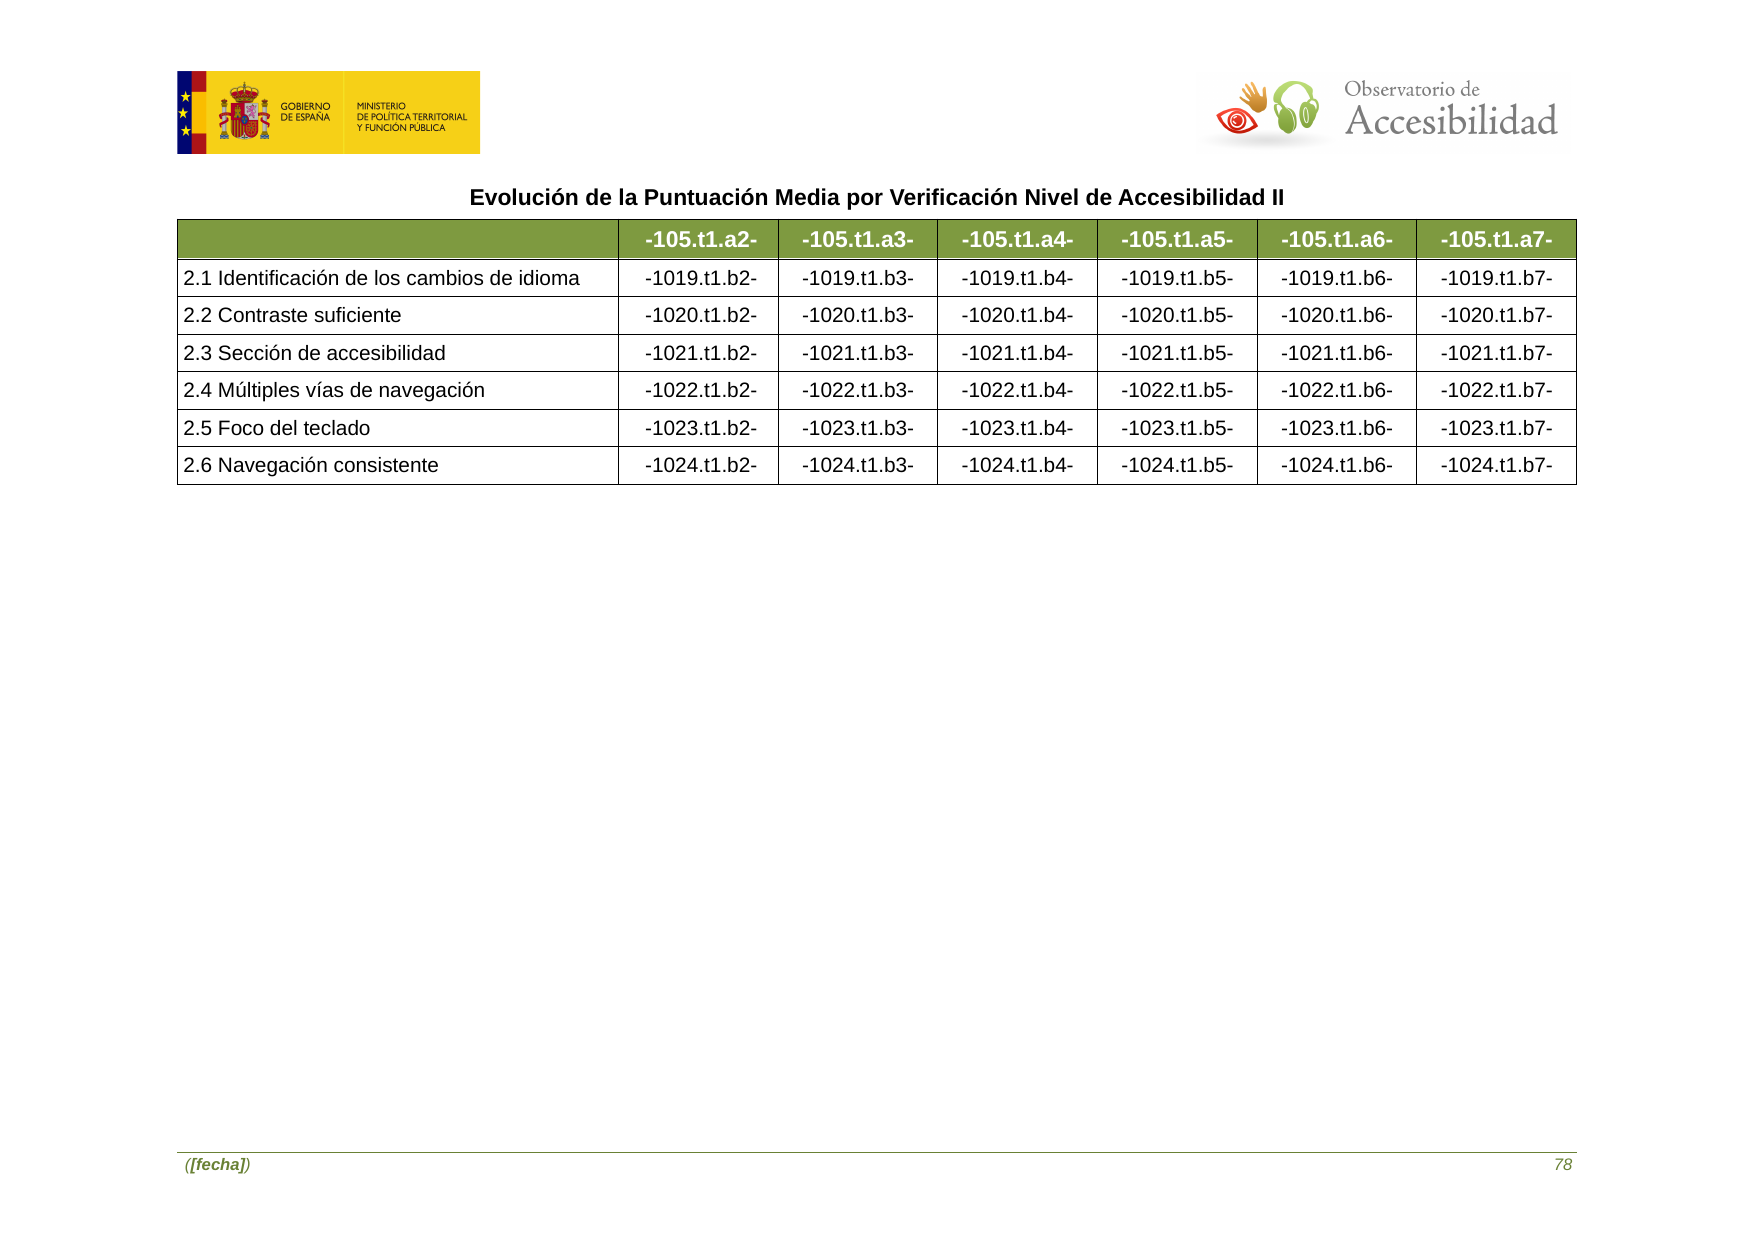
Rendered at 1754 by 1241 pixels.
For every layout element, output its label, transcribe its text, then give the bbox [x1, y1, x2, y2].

table_cell -1023.t1.b4- [938, 410, 1097, 446]
table_cell -1020.t1.b5- [1098, 297, 1257, 333]
table_cell -1019.t1.b5- [1098, 260, 1257, 296]
table_cell -1022.t1.b6- [1258, 372, 1416, 408]
table_cell 2.3 Sección de accesibilidad [178, 335, 618, 371]
table_cell 2.5 Foco del teclado [178, 410, 618, 446]
table_header -105.t1.a7- [1417, 220, 1576, 258]
table_header -105.t1.a5- [1098, 220, 1257, 258]
table_cell -1019.t1.b7- [1417, 260, 1576, 296]
table_cell -1024.t1.b2- [619, 447, 778, 483]
table_cell -1022.t1.b2- [619, 372, 778, 408]
table_cell -1020.t1.b7- [1417, 297, 1576, 333]
table_header -105.t1.a3- [779, 220, 937, 258]
table_cell -1020.t1.b6- [1258, 297, 1416, 333]
table_cell -1023.t1.b5- [1098, 410, 1257, 446]
table_cell -1022.t1.b4- [938, 372, 1097, 408]
table_cell -1019.t1.b6- [1258, 260, 1416, 296]
table_cell -1021.t1.b5- [1098, 335, 1257, 371]
table_cell -1021.t1.b6- [1258, 335, 1416, 371]
table_cell -1024.t1.b3- [779, 447, 937, 483]
table_header -105.t1.a6- [1258, 220, 1416, 258]
table_cell -1019.t1.b4- [938, 260, 1097, 296]
table_cell -1019.t1.b3- [779, 260, 937, 296]
table_header [178, 220, 618, 258]
text Evolución de la Puntuación Media por Verificación Nivel de Accesibilidad II [177, 184, 1577, 211]
table_cell -1020.t1.b2- [619, 297, 778, 333]
table_header -105.t1.a4- [938, 220, 1097, 258]
table_cell -1020.t1.b3- [779, 297, 937, 333]
table_cell 2.2 Contraste suficiente [178, 297, 618, 333]
picture [177, 71, 481, 154]
table_cell 2.6 Navegación consistente [178, 447, 618, 483]
table_cell -1023.t1.b2- [619, 410, 778, 446]
table_cell -1023.t1.b7- [1417, 410, 1576, 446]
table_cell -1022.t1.b7- [1417, 372, 1576, 408]
table_cell -1019.t1.b2- [619, 260, 778, 296]
table_cell -1024.t1.b7- [1417, 447, 1576, 483]
table_cell -1022.t1.b3- [779, 372, 937, 408]
table_cell 2.1 Identificación de los cambios de idioma [178, 260, 618, 296]
picture [1196, 72, 1572, 154]
table_cell 2.4 Múltiples vías de navegación [178, 372, 618, 408]
table_cell -1022.t1.b5- [1098, 372, 1257, 408]
table_cell -1024.t1.b6- [1258, 447, 1416, 483]
table_cell -1021.t1.b2- [619, 335, 778, 371]
table_cell -1021.t1.b4- [938, 335, 1097, 371]
table_cell -1021.t1.b7- [1417, 335, 1576, 371]
table_header -105.t1.a2- [619, 220, 778, 258]
table_cell -1024.t1.b4- [938, 447, 1097, 483]
table_cell -1021.t1.b3- [779, 335, 937, 371]
table_cell -1023.t1.b6- [1258, 410, 1416, 446]
table_cell -1023.t1.b3- [779, 410, 937, 446]
table_cell -1024.t1.b5- [1098, 447, 1257, 483]
table_cell -1020.t1.b4- [938, 297, 1097, 333]
